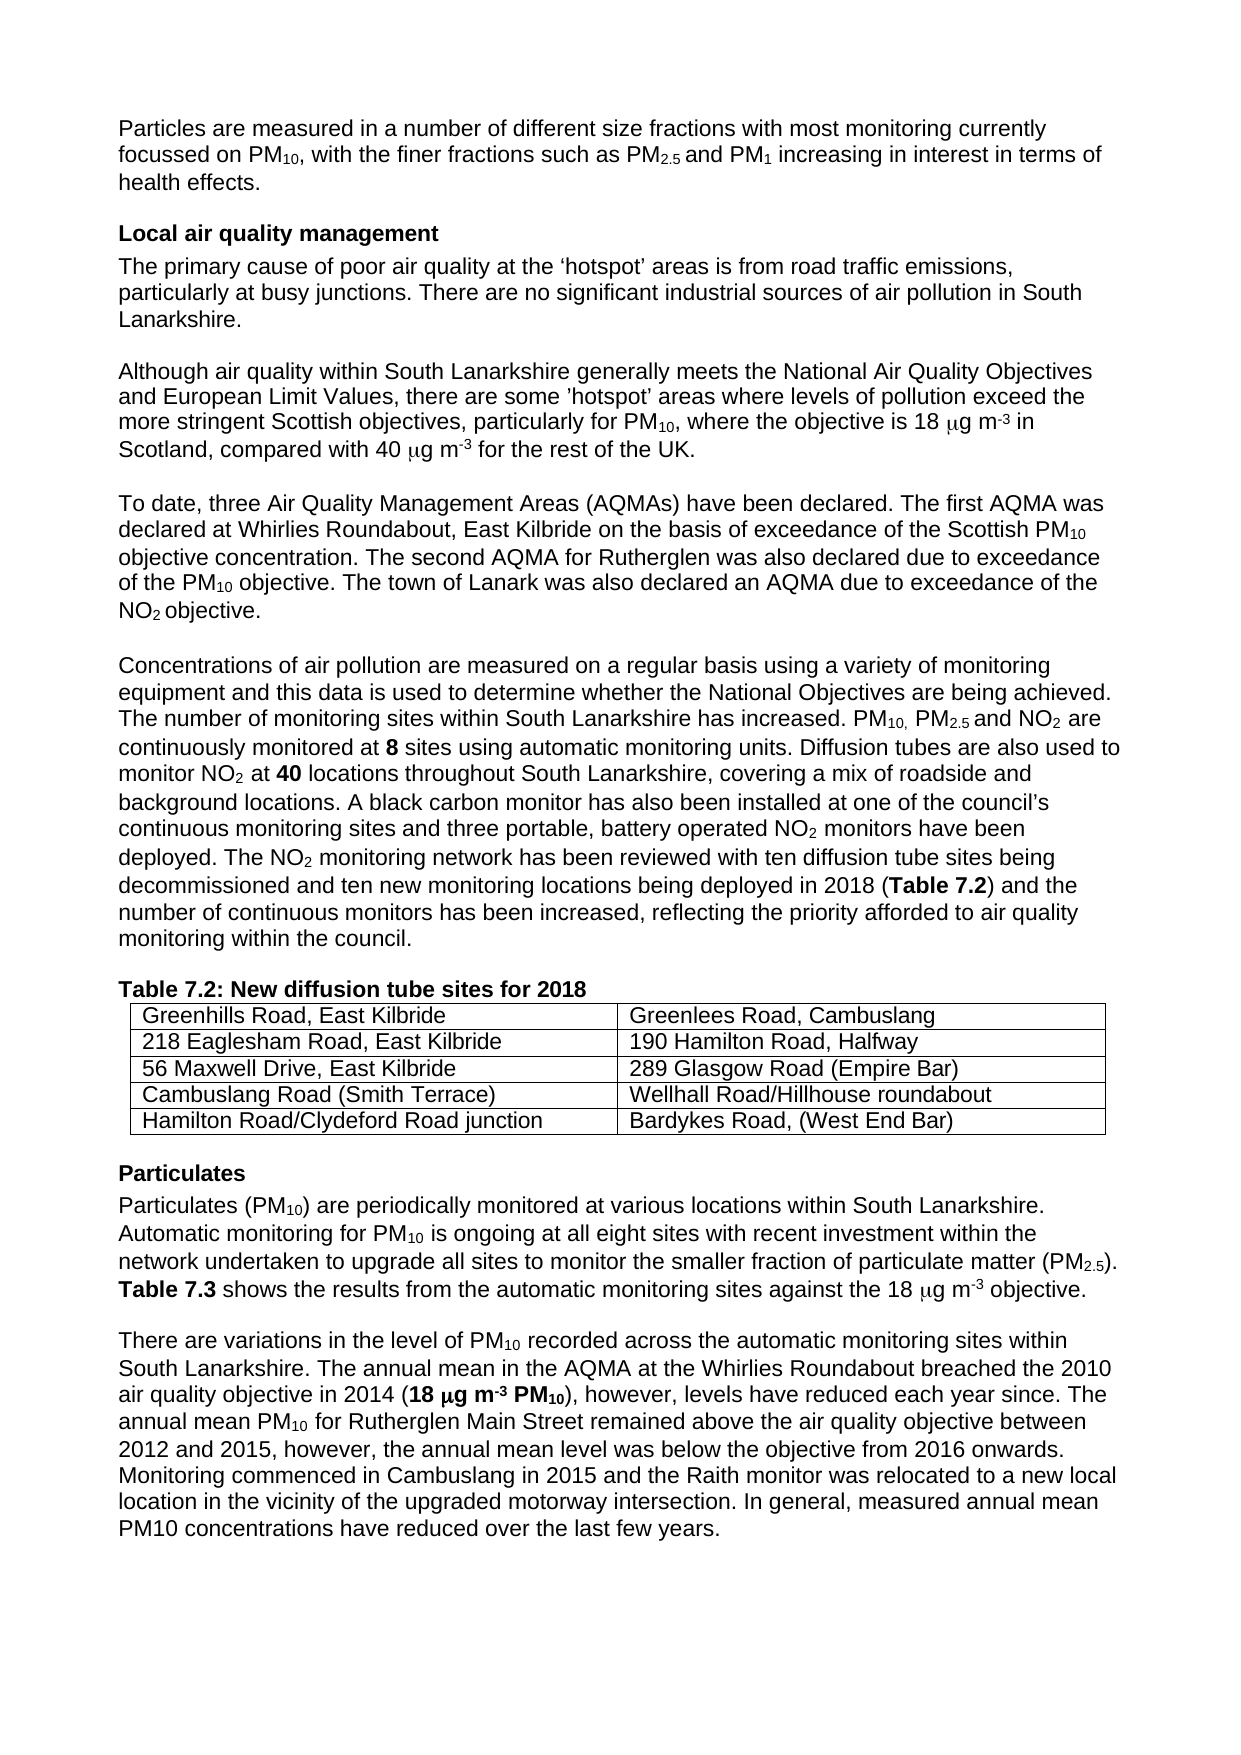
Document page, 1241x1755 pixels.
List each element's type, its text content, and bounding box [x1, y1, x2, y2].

text To date, three Air Quality Management Areas (AQMAs) have been declared. The first AQMA was declared at Whirlies Roundabout, East Kilbride on the basis of exceedance of the Scottish PM10 objective concentration. The second AQMA for Rutherglen was also declared due to exceedance of the PM10 objective. The town of Lanark was also declared an AQMA due to exceedance of the NO2 objective. [118, 491, 1109, 626]
table_header Greenlees Road, Cambuslang [618, 1004, 1105, 1029]
text Particulates (PM10) are periodically monitored at various locations within South Lanarkshire. Automatic monitoring for PM10 is ongoing at all eight sites with recent investment within the network undertaken to upgrade all sites to monitor the smaller fraction of particulate matter (PM2.5). Table 7.3 shows the results from the automatic monitoring sites against the 18 g m-3 objective. [118, 1193, 1118, 1302]
table_cell Bardykes Road, (West End Bar) [618, 1109, 1105, 1134]
text Concentrations of air pollution are measured on a regular basis using a variety of monitoring equipment and this data is used to determine whether the National Objectives are being achieved. The number of monitoring sites within South Lanarkshire has increased. PM10, PM2.5 and NO2 are continuously monitored at 8 sites using automatic monitoring units. Diffusion tubes are also used to monitor NO2 at 40 locations throughout South Lanarkshire, covering a mix of roadside and background locations. A black carbon monitor has also been installed at one of the council’s continuous monitoring sites and three portable, battery operated NO2 monitors have been deployed. The NO2 monitoring network has been reviewed with ten diffusion tube sites being decommissioned and ten new monitoring locations being deployed in 2018 (Table 7.2) and the number of continuous monitors has been increased, reflecting the priority afforded to air quality monitoring within the council. [118, 652, 1122, 951]
text Although air quality within South Lanarkshire generally meets the National Air Quality Objectives and European Limit Values, there are some ’hotspot’ areas where levels of pollution exceed the more stringent Scottish objectives, particularly for PM10, where the objective is 18 g m-3 in Scotland, compared with 40 g m-3 for the rest of the UK. [118, 359, 1118, 462]
table_cell 190 Hamilton Road, Halfway [618, 1030, 1105, 1056]
table_cell 218 Eaglesham Road, East Kilbride [131, 1030, 617, 1056]
subtitle Local air quality management [118, 220, 1196, 247]
table_cell 56 Maxwell Drive, East Kilbride [131, 1057, 617, 1082]
text Monitoring commenced in Cambuslang in 2015 and the Raith monitor was relocated to a new local location in the vicinity of the upgraded motorway intersection. In general, measured annual mean PM10 concentrations have reduced over the last few years. [118, 1462, 1118, 1541]
table_cell Wellhall Road/Hillhouse roundabout [618, 1083, 1105, 1108]
table_header Greenhills Road, East Kilbride [131, 1004, 617, 1029]
subtitle Table 7.2: New diffusion tube sites for 2018 [118, 976, 1196, 1003]
table_cell Hamilton Road/Clydeford Road junction [131, 1109, 617, 1134]
text Particulates [118, 1160, 1196, 1187]
text Particles are measured in a number of different size fractions with most monitoring currently focussed on PM10, with the finer fractions such as PM2.5 and PM1 increasing in interest in terms of health effects. [118, 116, 1118, 195]
text There are variations in the level of PM10 recorded across the automatic monitoring sites within South Lanarkshire. The annual mean in the AQMA at the Whirlies Roundabout breached the 2010 air quality objective in 2014 (18 g m-3 PM10), however, levels have reduced each year since. The annual mean PM10 for Rutherglen Main Street remained above the air quality objective between 2012 and 2015, however, the annual mean level was below the objective from 2016 onwards. [118, 1329, 1118, 1462]
table_cell Cambuslang Road (Smith Terrace) [131, 1083, 617, 1108]
text The primary cause of poor air quality at the ‘hotspot’ areas is from road traffic emissions, particularly at busy junctions. There are no significant industrial sources of air pollution in South Lanarkshire. [118, 253, 1118, 332]
table_cell 289 Glasgow Road (Empire Bar) [618, 1057, 1105, 1082]
